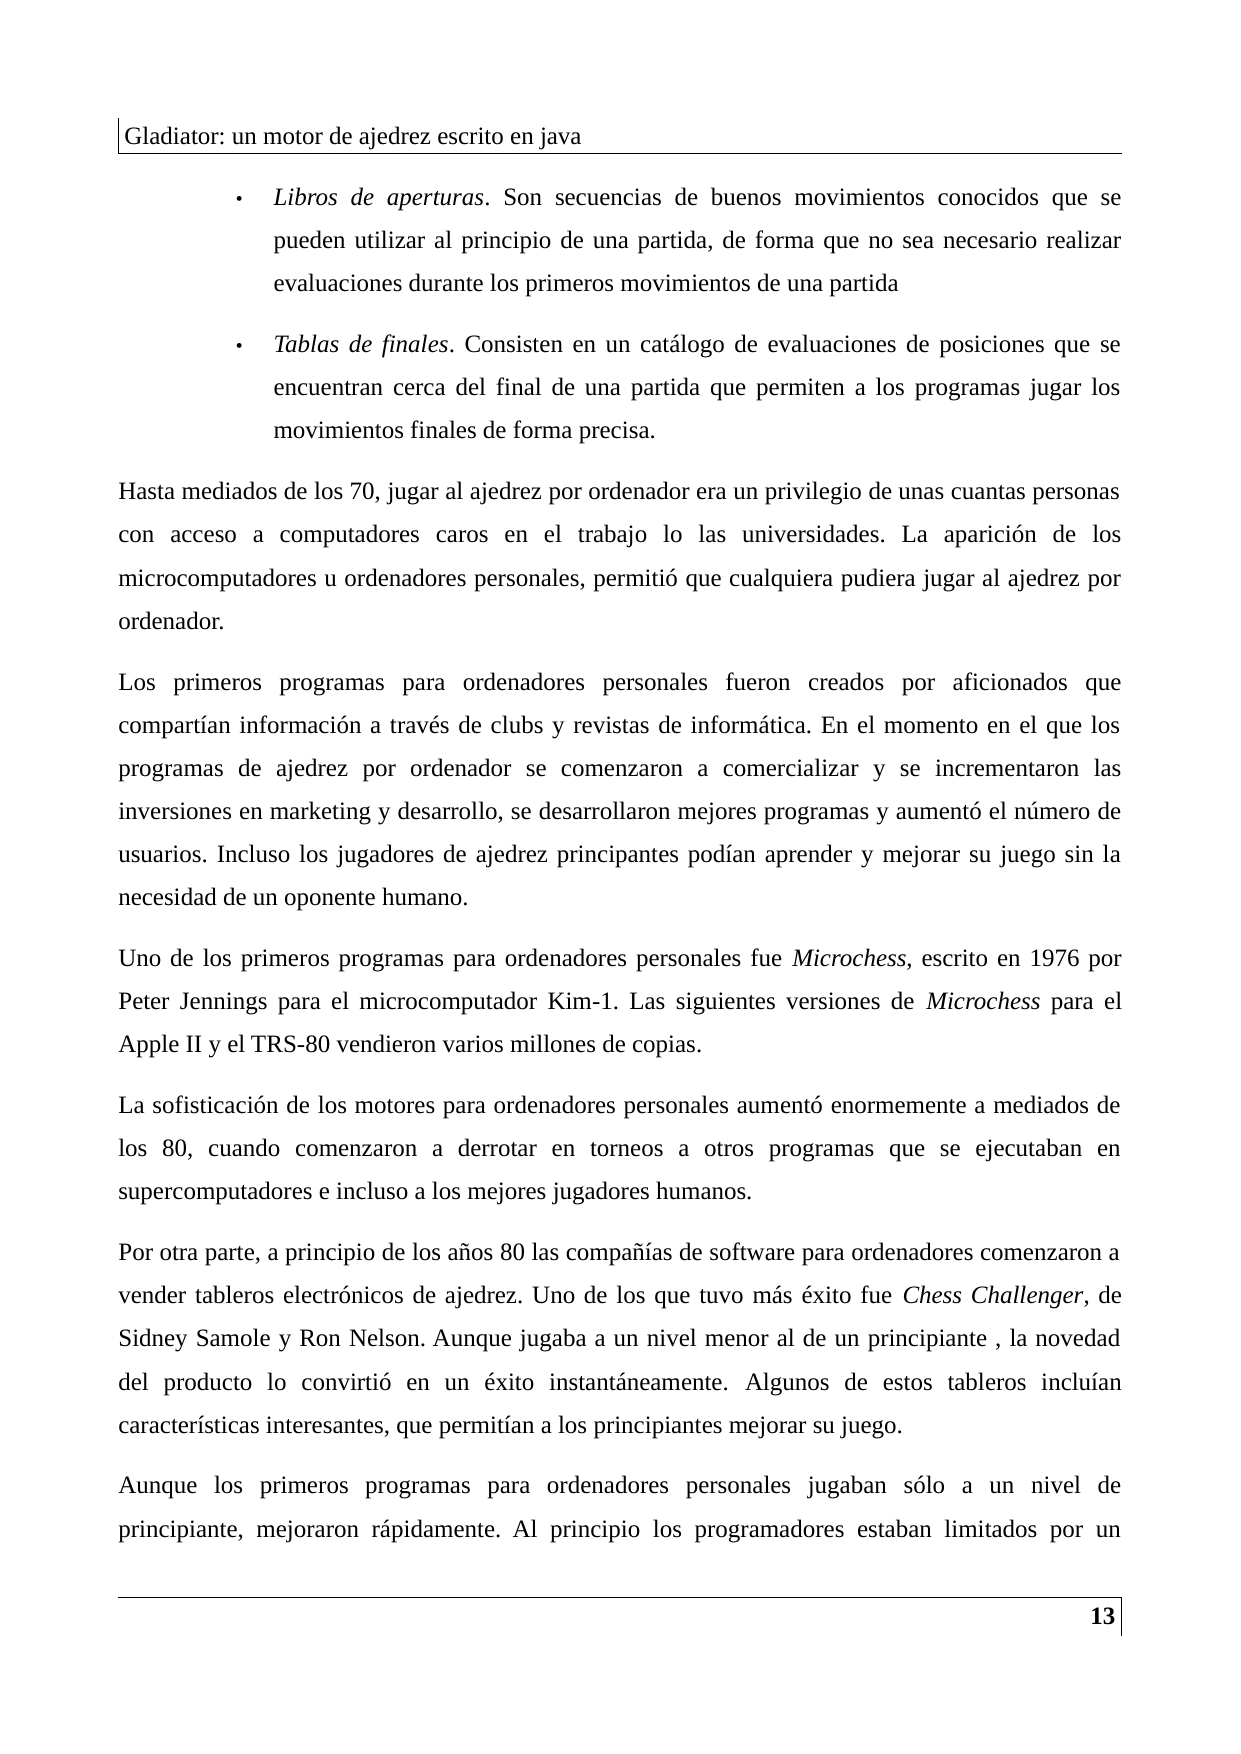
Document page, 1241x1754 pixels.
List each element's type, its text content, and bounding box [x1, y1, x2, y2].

text Hasta mediados de los 70, jugar al ajedrez por ordenador era un privilegio de unas cuantas personas con acceso a computadores caros en el trabajo lo las universidades. La aparición de los microcomputadores u ordenadores personales, permitió que cualquiera pudiera jugar al ajedrez por ordenador. [118, 476, 1122, 634]
text Uno de los primeros programas para ordenadores personales fue Microchess, escrito en 1976 por Peter Jennings para el microcomputador Kim-1. Las siguientes versiones de Microchess para el Apple II y el TRS-80 vendieron varios millones de copias. [118, 943, 1122, 1058]
text Aunque los primeros programas para ordenadores personales jugaban sólo a un nivel de principiante, mejoraron rápidamente. Al principio los programadores estaban limitados por un [118, 1471, 1122, 1542]
list Libros de aperturas. Son secuencias de buenos movimientos conocidos que se pueden utilizar al principio de una partida, de forma que no sea necesario realizar evaluaciones durante los primeros movimientos de una partida [236, 182, 1122, 297]
text Los primeros programas para ordenadores personales fueron creados por aficionados que compartían información a través de clubs y revistas de informática. En el momento en el que los programas de ajedrez por ordenador se comenzaron a comercializar y se incrementaron las inversiones en marketing y desarrollo, se desarrollaron mejores programas y aumentó el número de usuarios. Incluso los jugadores de ajedrez principantes podían aprender y mejorar su juego sin la necesidad de un oponente humano. [118, 667, 1122, 911]
text La sofisticación de los motores para ordenadores personales aumentó enormemente a mediados de los 80, cuando comenzaron a derrotar en torneos a otros programas que se ejecutaban en supercomputadores e incluso a los mejores jugadores humanos. [118, 1090, 1122, 1205]
list Tablas de finales. Consisten en un catálogo de evaluaciones de posiciones que se encuentran cerca del final de una partida que permiten a los programas jugar los movimientos finales de forma precisa. [236, 329, 1122, 444]
text Por otra parte, a principio de los años 80 las compañías de software para ordenadores comenzaron a vender tableros electrónicos de ajedrez. Uno de los que tuvo más éxito fue Chess Challenger, de Sidney Samole y Ron Nelson. Aunque jugaba a un nivel menor al de un principiante , la novedad del producto lo convirtió en un éxito instantáneamente. Algunos de estos tableros incluían características interesantes, que permitían a los principiantes mejorar su juego. [118, 1237, 1122, 1438]
